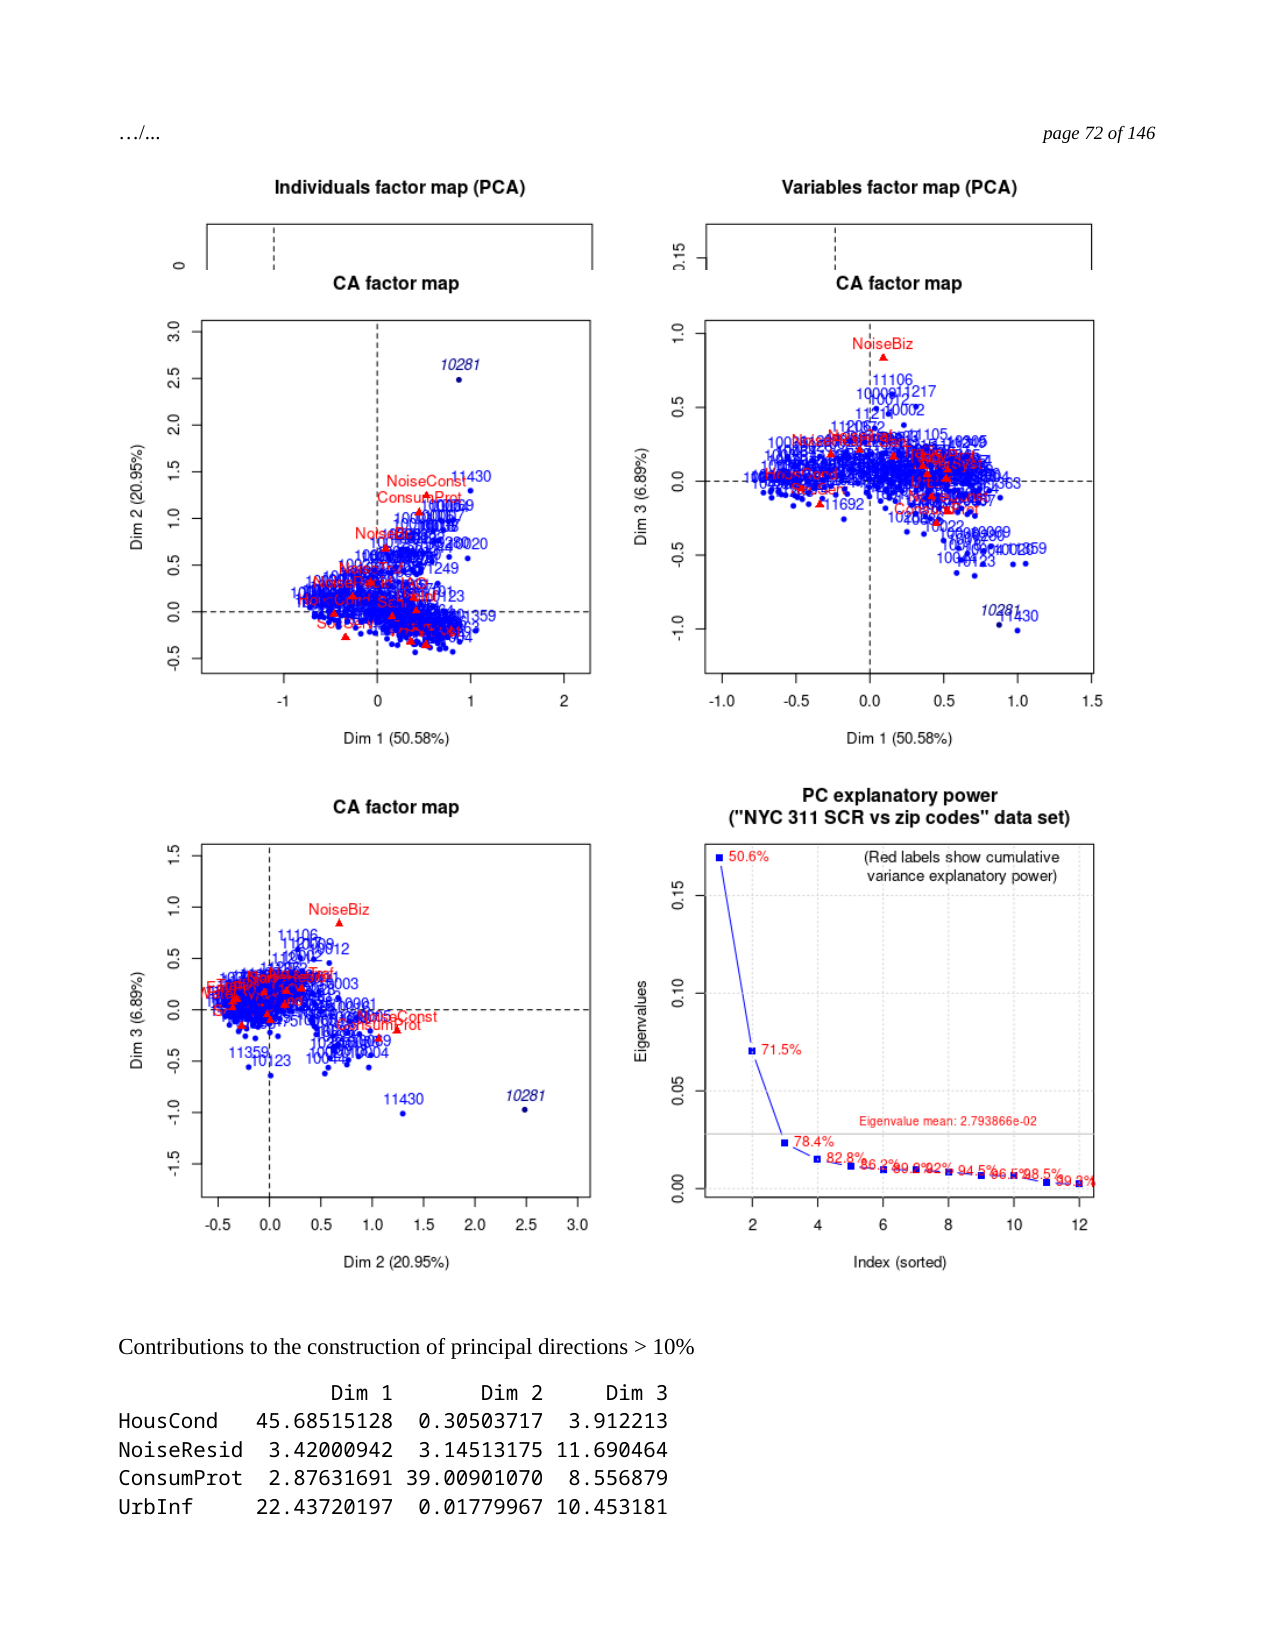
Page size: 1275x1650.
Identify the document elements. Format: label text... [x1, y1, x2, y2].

text NoiseResid 3.42000942 3.14513175 11.690464 [118, 1435, 1157, 1463]
text Contributions to the construction of principal directions > 10% [118, 1333, 1157, 1360]
picture [128, 173, 1113, 1285]
text Dim 1 Dim 2 Dim 3 [118, 1378, 1157, 1407]
text ConsumProt 2.87631691 39.00901070 8.556879 [118, 1463, 1157, 1492]
text UrbInf 22.43720197 0.01779967 10.453181 [118, 1492, 1157, 1520]
text HousCond 45.68515128 0.30503717 3.912213 [118, 1407, 1157, 1435]
